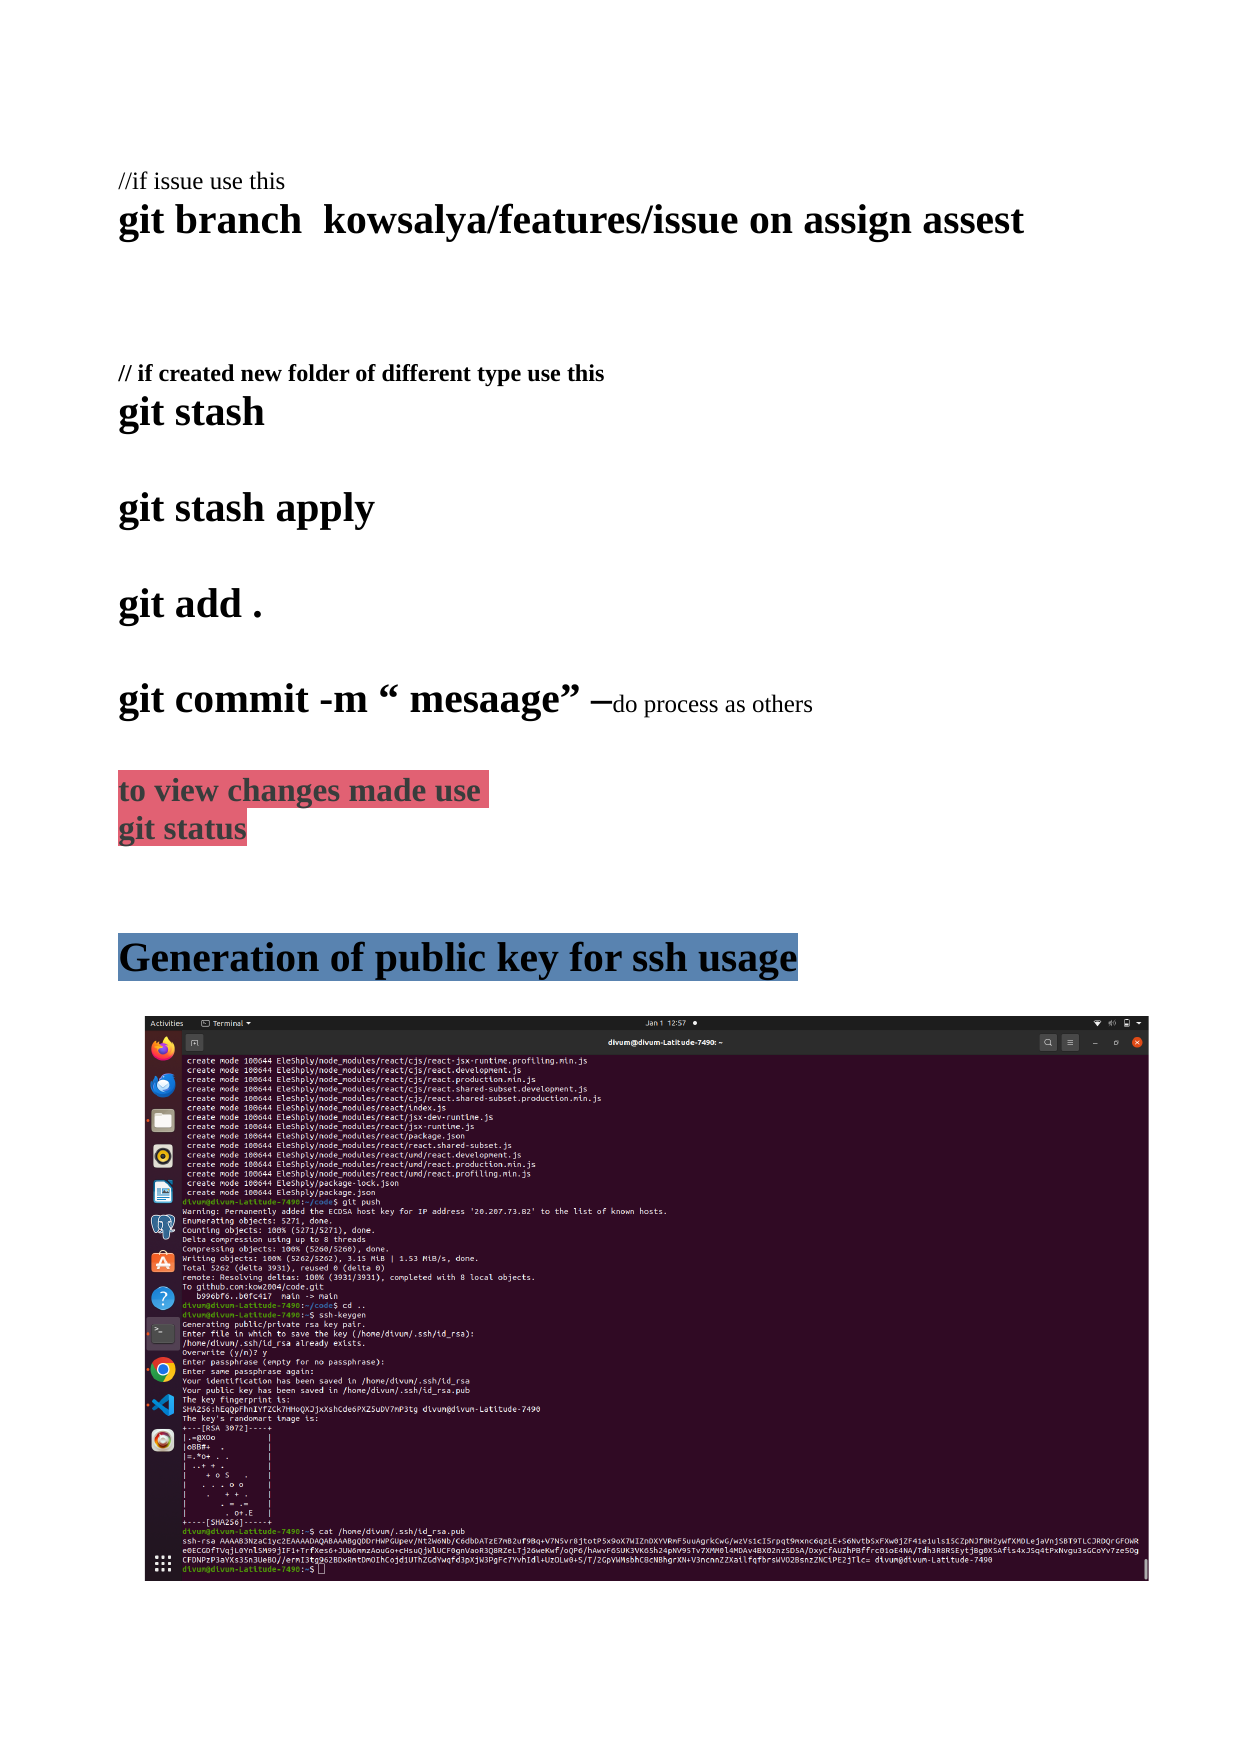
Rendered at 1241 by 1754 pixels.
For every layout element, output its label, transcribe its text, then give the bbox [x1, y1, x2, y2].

text // if created new folder of different type use this [118, 338, 1122, 386]
text git status [118, 808, 1122, 846]
text git commit -m “ mesaage” –do process as others [118, 674, 1122, 722]
text to view changes made use [118, 770, 1122, 808]
picture [144, 1016, 1149, 1581]
text git stash [118, 386, 1122, 434]
text //if issue use this [118, 166, 1122, 195]
text git branch kowsalya/features/issue on assign assest [118, 195, 1122, 243]
text git add . [118, 578, 1122, 626]
text git stash apply [118, 482, 1122, 530]
text Generation of public key for ssh usage [118, 933, 1122, 981]
